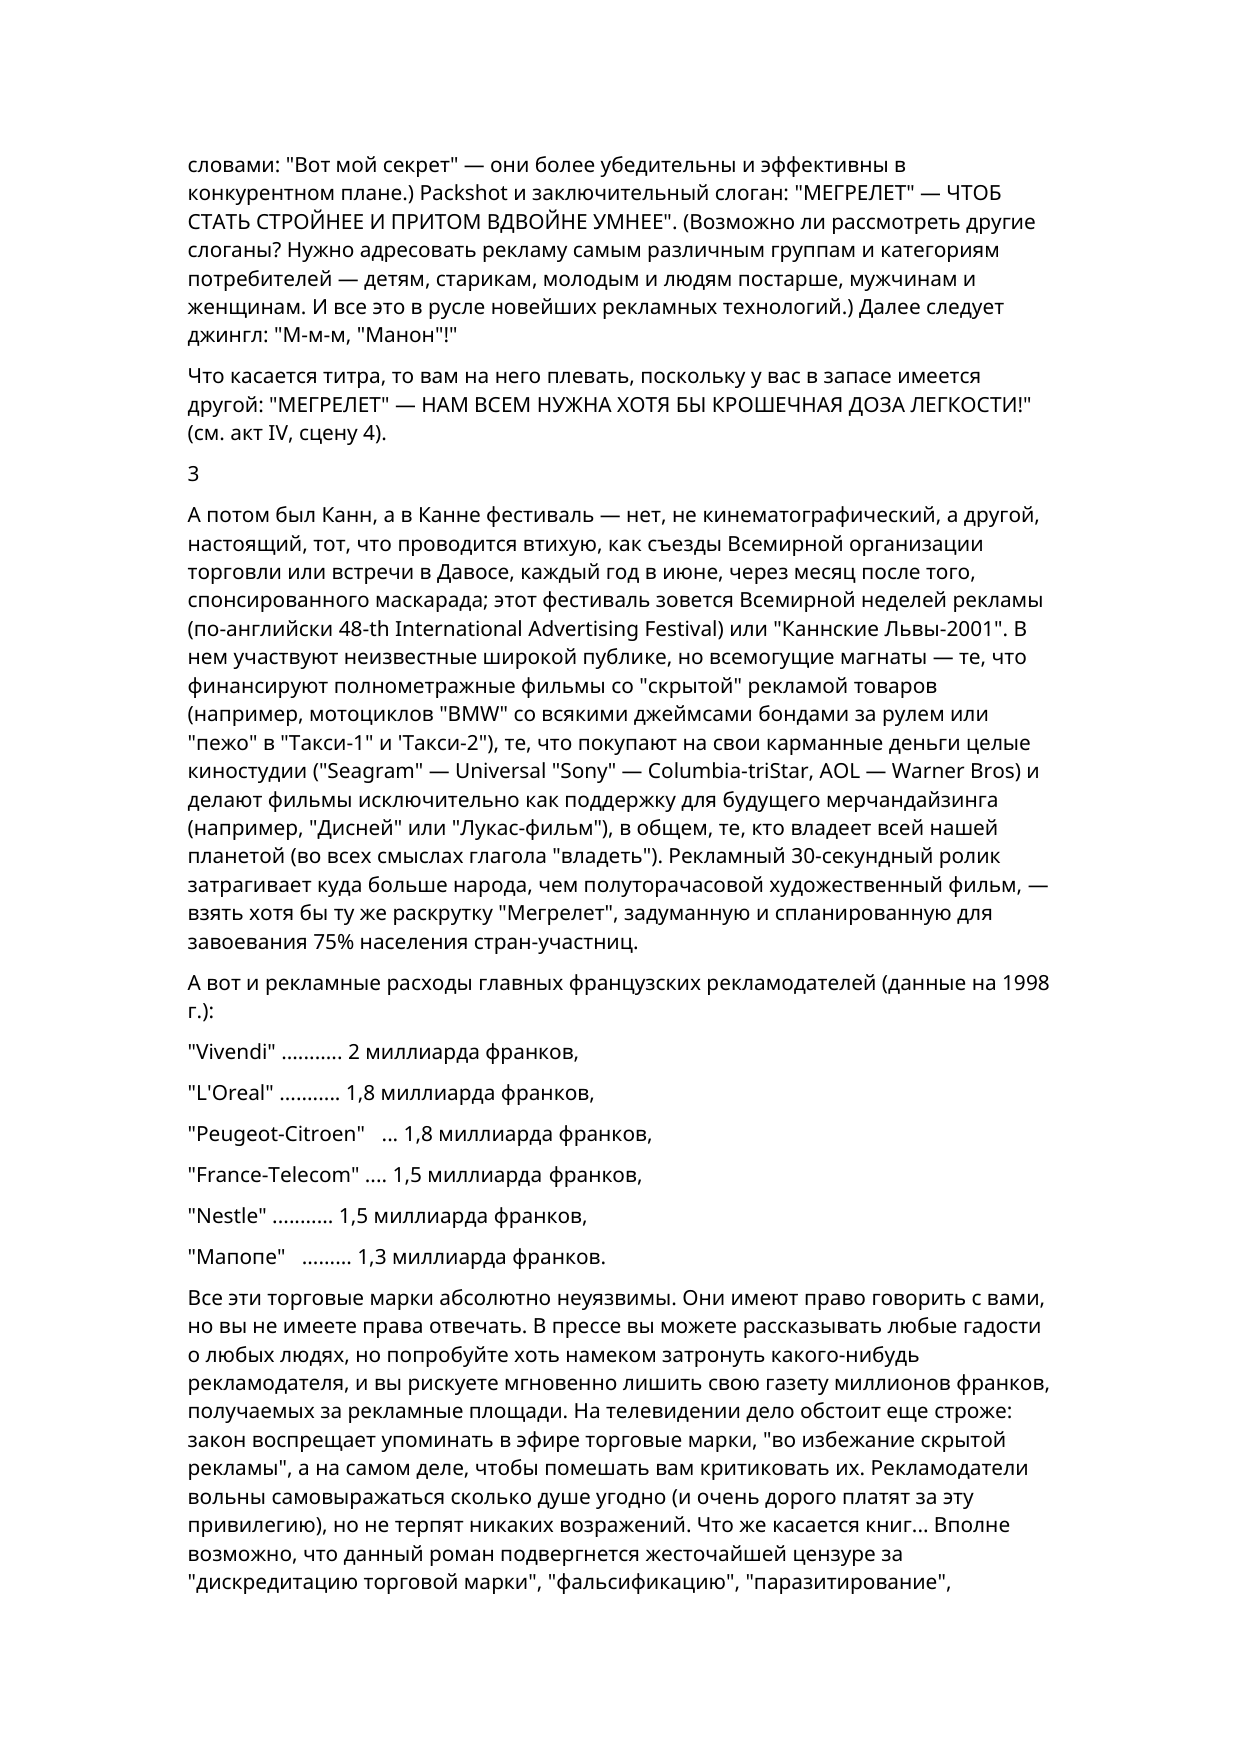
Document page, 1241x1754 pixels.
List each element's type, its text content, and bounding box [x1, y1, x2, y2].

text Все эти торговые марки абсолютно неуязвимы. Они имеют право говорить с вами, но вы не имеете права отвечать. В прессе вы можете рассказывать любые гадости о любых людях, но попробуйте хоть намеком затронуть какого-нибудь рекламодателя, и вы рискуете мгновенно лишить свою газету миллионов франков, получаемых за рекламные площади. На телевидении дело обстоит еще строже: закон воспрещает упоминать в эфире торговые марки, "во избежание скрытой рекламы", а на самом деле, чтобы помешать вам критиковать их. Рекламодатели вольны самовыражаться сколько душе угодно (и очень дорого платят за эту привилегию), но не терпят никаких возражений. Что же касается книг... Вполне возможно, что данный роман подвергнется жесточайшей цензуре за "дискредитацию торговой марки", "фальсификацию", "паразитирование", [187, 1283, 1053, 1596]
text "Vivendi" ........... 2 миллиарда франков, [187, 1037, 1053, 1066]
text словами: "Вот мой секрет" — они более убедительны и эффективны в конкурентном плане.) Packshot и заключительный слоган: "МЕГРЕЛЕТ" — ЧТОБ СТАТЬ СТРОЙНЕЕ И ПРИТОМ ВДВОЙНЕ УМНЕЕ". (Возможно ли рассмотреть другие слоганы? Нужно адресовать рекламу самым различным группам и категориям потребителей — детям, старикам, молодым и людям постарше, мужчинам и женщинам. И все это в русле новейших рекламных технологий.) Далее следует джингл: "М-м-м, "Манон"!" [187, 150, 1053, 349]
text "Мапопе" ......... 1,3 миллиарда франков. [187, 1242, 1053, 1270]
text 3 [187, 459, 1053, 488]
text А вот и рекламные расходы главных французских рекламодателей (данные на 1998 г.): [187, 968, 1053, 1025]
text "France-Telecom" .... 1,5 миллиарда франков, [187, 1160, 1053, 1188]
text Что касается титра, то вам на него плевать, поскольку у вас в запасе имеется другой: "МЕГРЕЛЕТ" — НАМ ВСЕМ НУЖНА ХОТЯ БЫ КРОШЕЧНАЯ ДОЗА ЛЕГКОСТИ!" (см. акт IV, сцену 4). [187, 362, 1053, 447]
text "Peugeot-Citroen" ... 1,8 миллиарда франков, [187, 1119, 1053, 1147]
text А потом был Канн, а в Канне фестиваль — нет, не кинематографический, а другой, настоящий, тот, что проводится втихую, как съезды Всемирной организации торговли или встречи в Давосе, каждый год в июне, через месяц после того, спонсированного маскарада; этот фестиваль зовется Всемирной неделей рекламы (по-английски 48-th International Advertising Festival) или "Каннские Львы-2001". В нем участвуют неизвестные широкой публике, но всемогущие магнаты — те, что финансируют полнометражные фильмы со "скрытой" рекламой товаров (например, мотоциклов "BMW" со всякими джеймсами бондами за рулем или "пежо" в "Такси-1" и 'Такси-2"), те, что покупают на свои карманные деньги целые киностудии ("Seagram" — Universal "Sony" — Columbia-triStar, AOL — Warner Bros) и делают фильмы исключительно как поддержку для будущего мерчандайзинга (например, "Дисней" или "Лукас-фильм"), в общем, те, кто владеет всей нашей планетой (во всех смыслах глагола "владеть"). Рекламный 30-секундный ролик затрагивает куда больше народа, чем полуторачасовой художественный фильм, — взять хотя бы ту же раскрутку "Мегрелет", задуманную и спланированную для завоевания 75% населения стран-участниц. [187, 500, 1053, 955]
text "L'Oreal" ........... 1,8 миллиарда франков, [187, 1078, 1053, 1107]
text "Nestle" ........... 1,5 миллиарда франков, [187, 1201, 1053, 1229]
